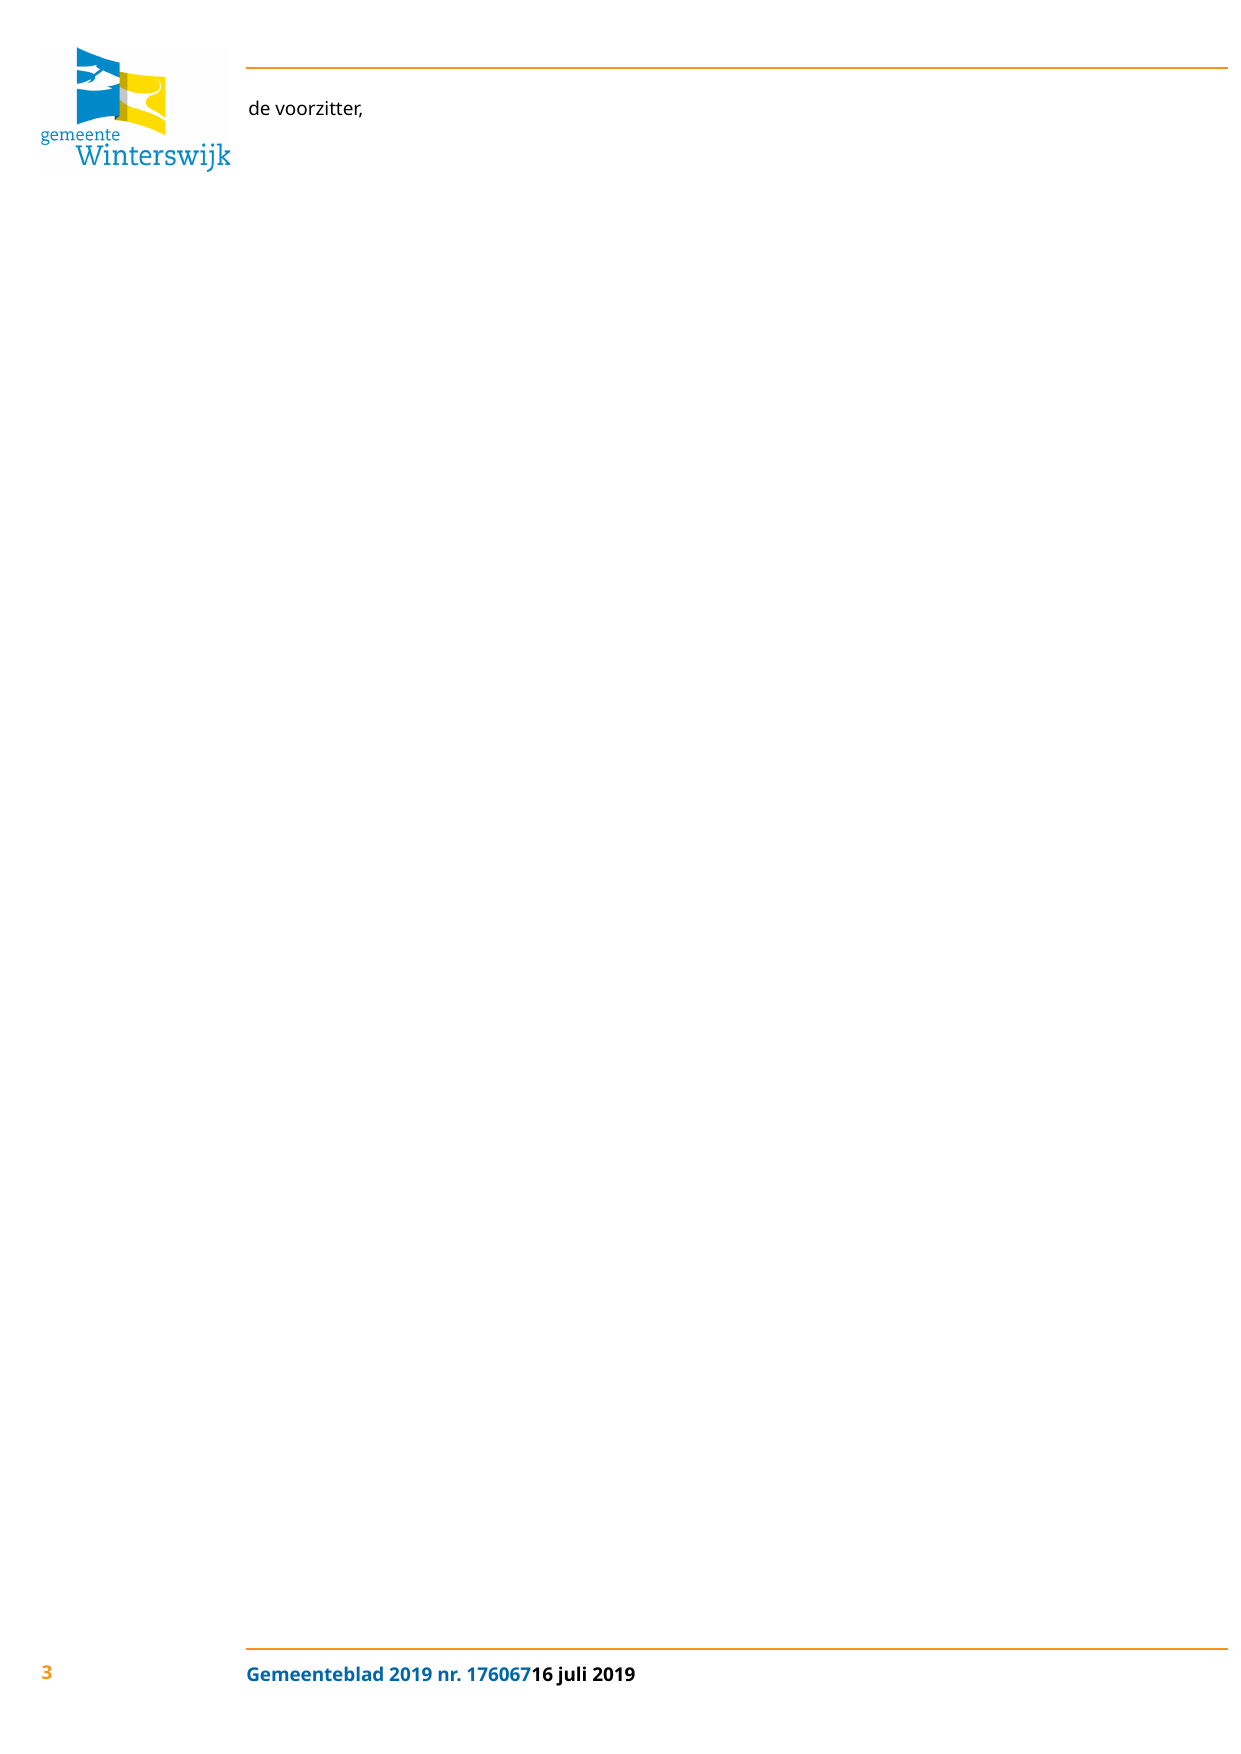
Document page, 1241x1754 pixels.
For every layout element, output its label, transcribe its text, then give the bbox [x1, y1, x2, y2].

picture [41, 47, 231, 172]
picture [225, 153, 231, 162]
text de voorzitter, [248, 95, 1152, 121]
